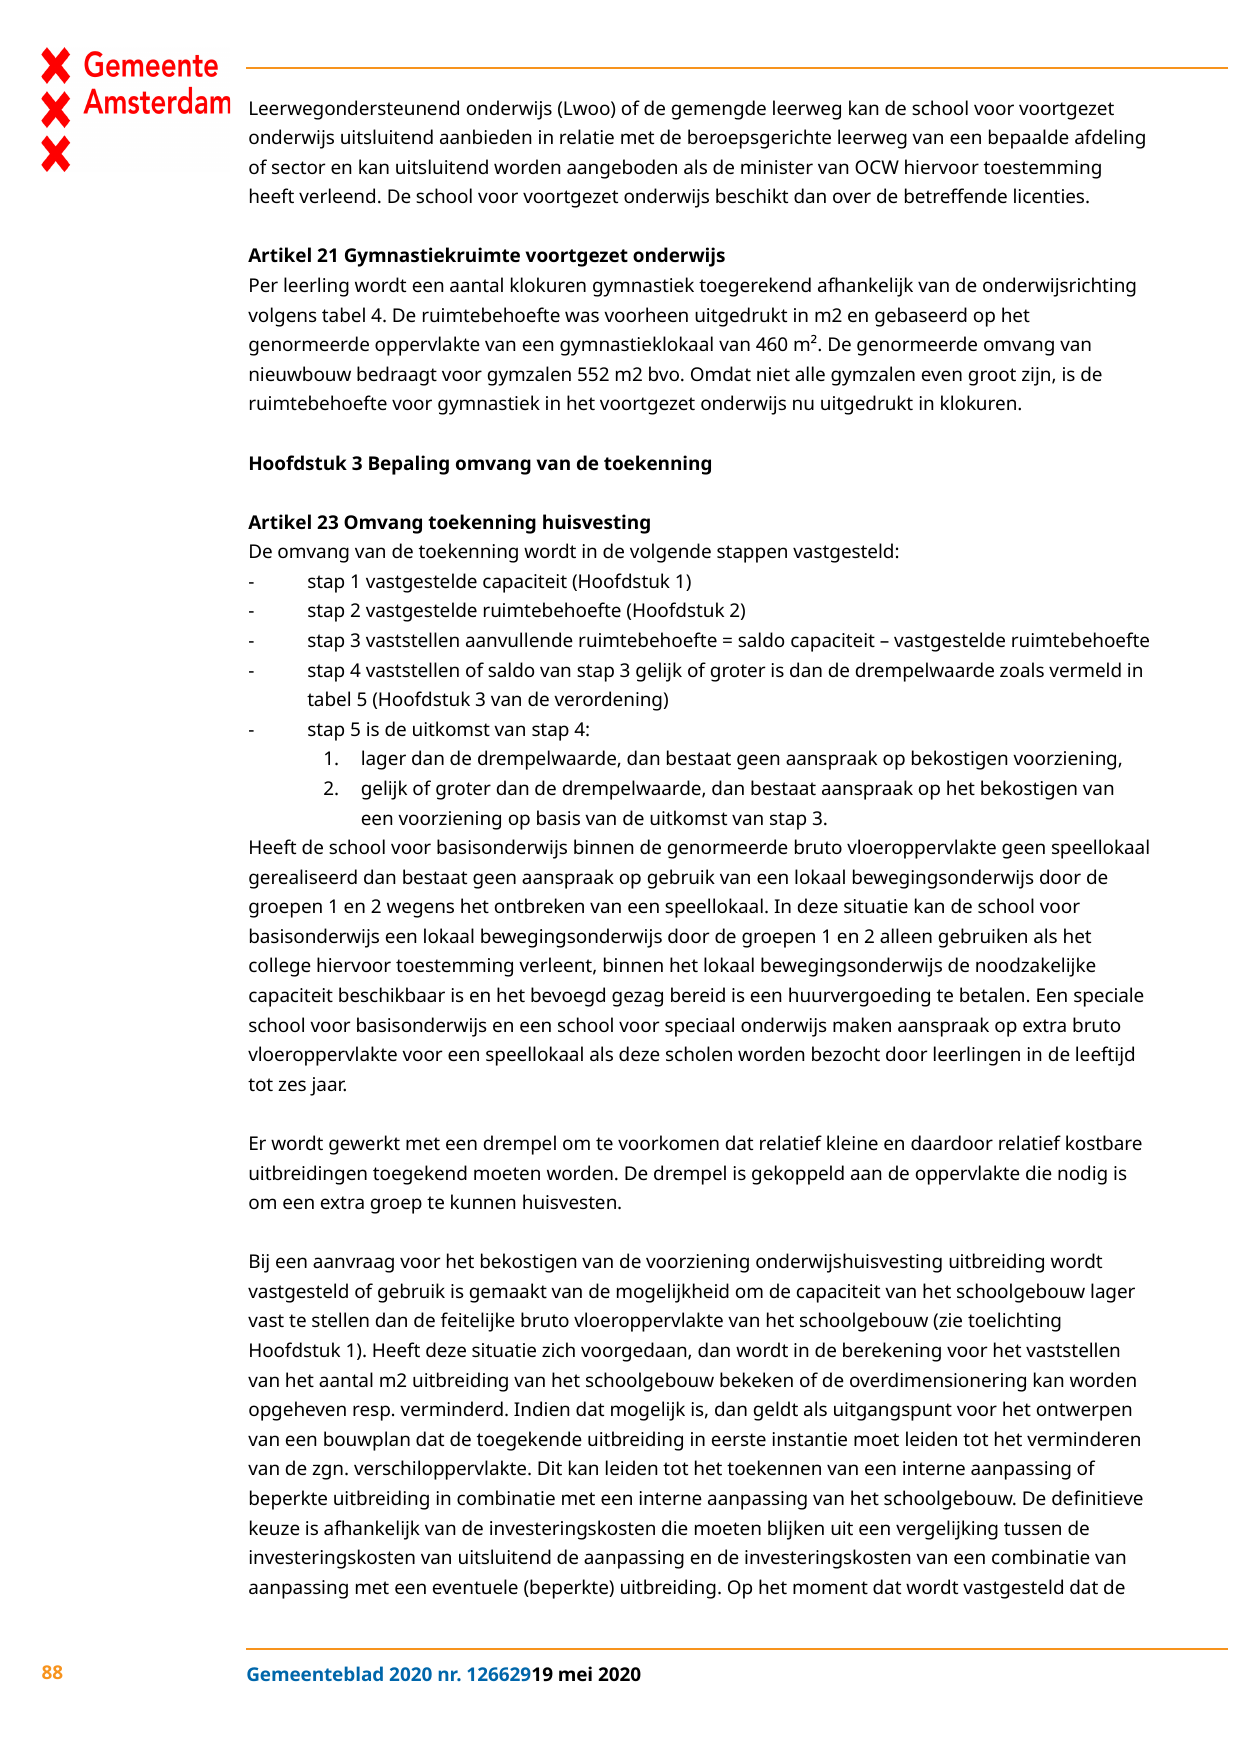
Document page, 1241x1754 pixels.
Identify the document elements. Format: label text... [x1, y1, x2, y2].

text Hoofdstuk 3 Bepaling omvang van de toekenning [248, 450, 1152, 476]
text Per leerling wordt een aantal klokuren gymnastiek toegerekend afhankelijk van de onderwijsrichting volgens tabel 4. De ruimtebehoefte was voorheen uitgedrukt in m2 en gebaseerd op het genormeerde oppervlakte van een gymnastieklokaal van 460 m². De genormeerde omvang van nieuwbouw bedraagt voor gymzalen 552 m2 bvo. Omdat niet alle gymzalen even groot zijn, is de ruimtebehoefte voor gymnastiek in het voortgezet onderwijs nu uitgedrukt in klokuren. [248, 272, 1152, 416]
list gelijk of groter dan de drempelwaarde, dan bestaat aanspraak op het bekostigen van een voorziening op basis van de uitkomst van stap 3. [323, 775, 1152, 831]
text Artikel 23 Omvang toekenning huisvesting [248, 509, 1152, 535]
text Bij een aanvraag voor het bekostigen van de voorziening onderwijshuisvesting uitbreiding wordt vastgesteld of gebruik is gemaakt van de mogelijkheid om de capaciteit van het schoolgebouw lager vast te stellen dan de feitelijke bruto vloeroppervlakte van het schoolgebouw (zie toelichting Hoofdstuk 1). Heeft deze situatie zich voorgedaan, dan wordt in de berekening voor het vaststellen van het aantal m2 uitbreiding van het schoolgebouw bekeken of de overdimensionering kan worden opgeheven resp. verminderd. Indien dat mogelijk is, dan geldt als uitgangspunt voor het ontwerpen van een bouwplan dat de toegekende uitbreiding in eerste instantie moet leiden tot het verminderen van de zgn. verschiloppervlakte. Dit kan leiden tot het toekennen van een interne aanpassing of beperkte uitbreiding in combinatie met een interne aanpassing van het schoolgebouw. De definitieve keuze is afhankelijk van de investeringskosten die moeten blijken uit een vergelijking tussen de investeringskosten van uitsluitend de aanpassing en de investeringskosten van een combinatie van aanpassing met een eventuele (beperkte) uitbreiding. Op het moment dat wordt vastgesteld dat de [248, 1248, 1152, 1600]
text Leerwegondersteunend onderwijs (Lwoo) of de gemengde leerweg kan de school voor voortgezet onderwijs uitsluitend aanbieden in relatie met de beroepsgerichte leerweg van een bepaalde afdeling of sector en kan uitsluitend worden aangeboden als de minister van OCW hiervoor toestemming heeft verleend. De school voor voortgezet onderwijs beschikt dan over de betreffende licenties. [248, 95, 1152, 209]
text Er wordt gewerkt met een drempel om te voorkomen dat relatief kleine en daardoor relatief kostbare uitbreidingen toegekend moeten worden. De drempel is gekoppeld aan de oppervlakte die nodig is om een extra groep te kunnen huisvesten. [248, 1130, 1152, 1215]
text Artikel 21 Gymnastiekruimte voortgezet onderwijs [248, 243, 1152, 268]
list stap 2 vastgestelde ruimtebehoefte (Hoofdstuk 2) [248, 598, 1152, 623]
list stap 4 vaststellen of saldo van stap 3 gelijk of groter is dan de drempelwaarde zoals vermeld in tabel 5 (Hoofdstuk 3 van de verordening) [248, 657, 1152, 712]
text De omvang van de toekenning wordt in de volgende stappen vastgesteld: [248, 538, 1152, 564]
picture [41, 47, 231, 172]
list stap 1 vastgestelde capaciteit (Hoofdstuk 1) [248, 568, 1152, 594]
text Heeft de school voor basisonderwijs binnen de genormeerde bruto vloeroppervlakte geen speellokaal gerealiseerd dan bestaat geen aanspraak op gebruik van een lokaal bewegingsonderwijs door de groepen 1 en 2 wegens het ontbreken van een speellokaal. In deze situatie kan de school voor basisonderwijs een lokaal bewegingsonderwijs door de groepen 1 en 2 alleen gebruiken als het college hiervoor toestemming verleent, binnen het lokaal bewegingsonderwijs de noodzakelijke capaciteit beschikbaar is en het bevoegd gezag bereid is een huurvergoeding te betalen. Een speciale school voor basisonderwijs en een school voor speciaal onderwijs maken aanspraak op extra bruto vloeroppervlakte voor een speellokaal als deze scholen worden bezocht door leerlingen in de leeftijd tot zes jaar. [248, 834, 1152, 1097]
list lager dan de drempelwaarde, dan bestaat geen aanspraak op bekostigen voorziening, [323, 746, 1152, 771]
list stap 3 vaststellen aanvullende ruimtebehoefte = saldo capaciteit – vastgestelde ruimtebehoefte [248, 627, 1152, 653]
list stap 5 is de uitkomst van stap 4: [248, 716, 1152, 742]
